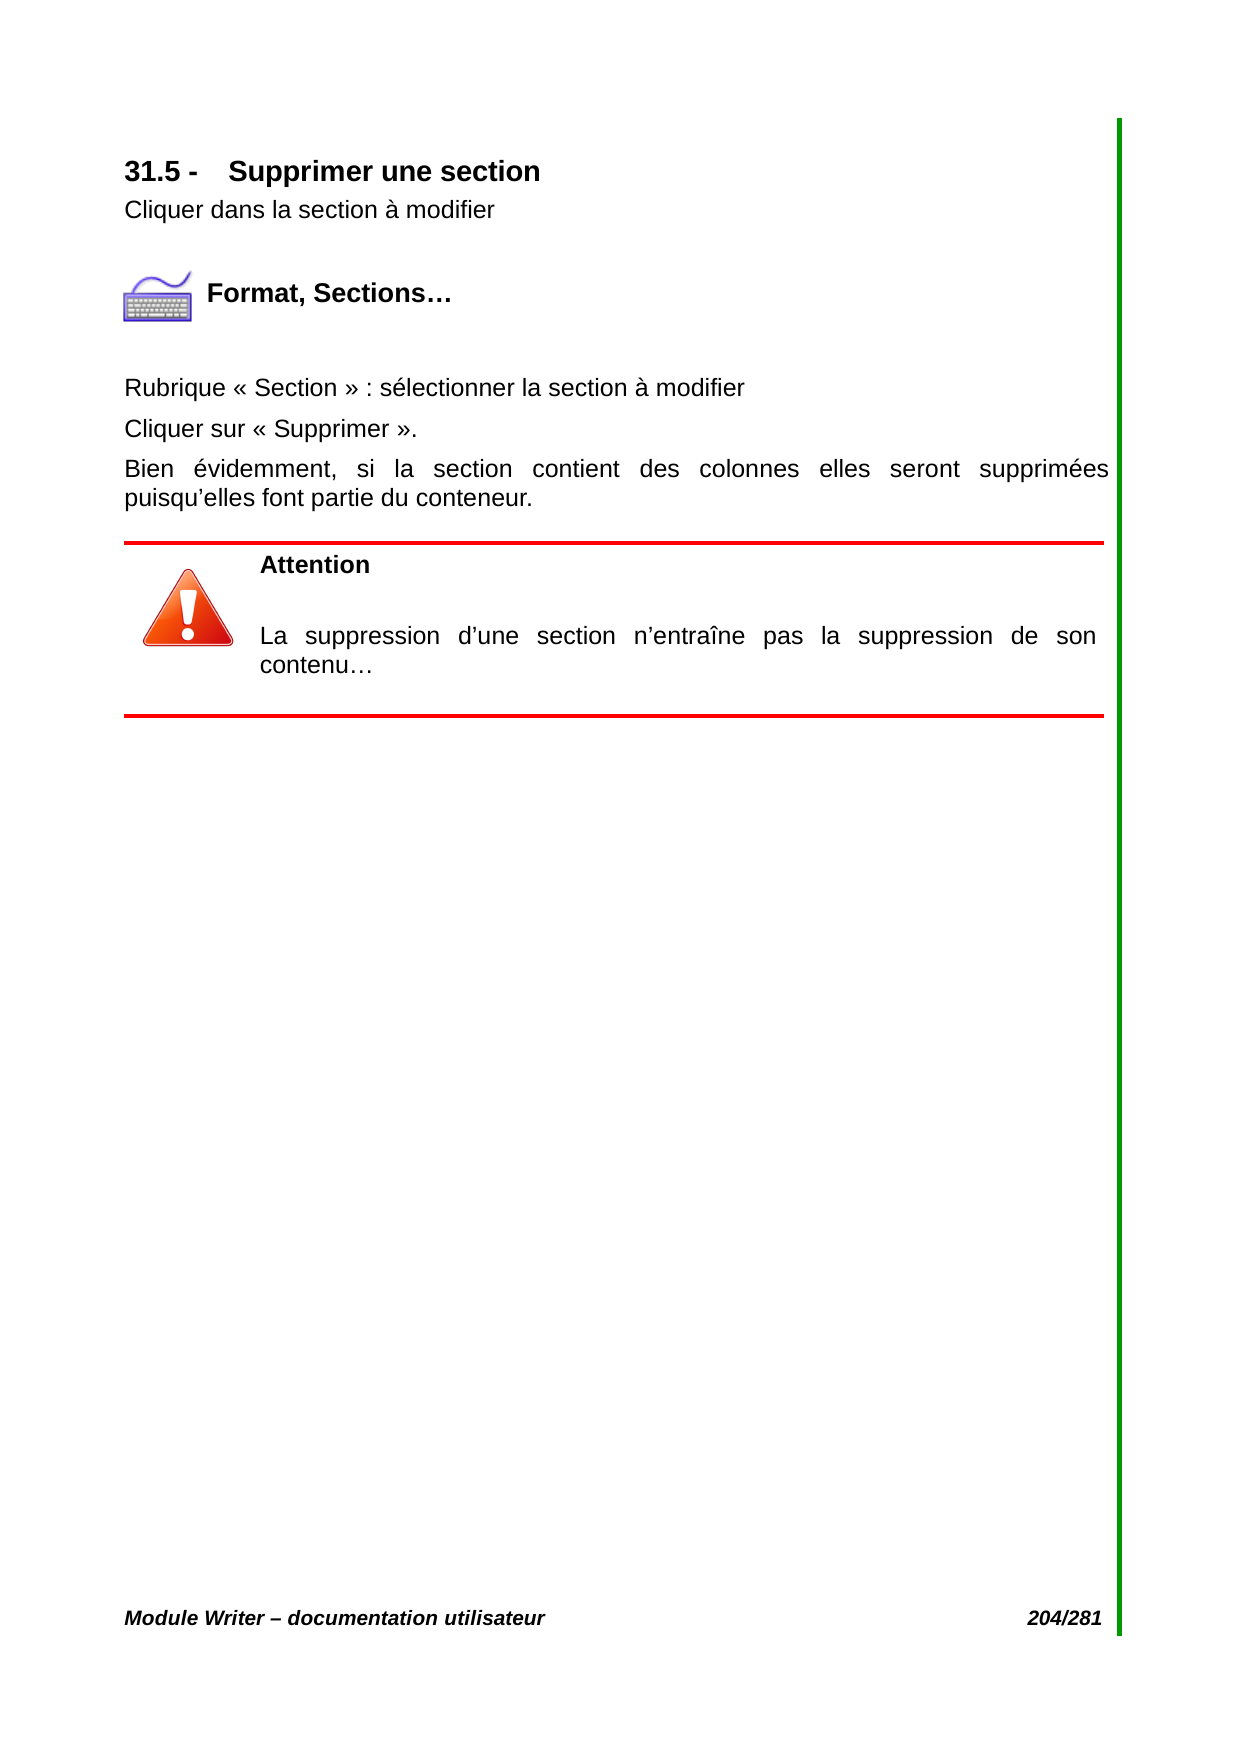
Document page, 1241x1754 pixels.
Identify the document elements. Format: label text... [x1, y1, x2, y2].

table_header [124, 669, 254, 714]
text Format, Sections… [195, 277, 1111, 308]
text Cliquer dans la section à modifier [124, 195, 1111, 224]
picture [120, 260, 195, 336]
text Rubrique « Section » : sélectionner la section à modifier [124, 373, 1111, 402]
text Cliquer sur « Supprimer ». [124, 413, 1111, 442]
picture [129, 550, 248, 669]
table_header [124, 545, 254, 668]
table_header Attention La suppression d’une section n’entraîne pas la suppression de son contenu… [254, 545, 1104, 714]
text Bien évidemment, si la section contient des colonnes elles seront supprimées puisqu’elles font partie du conteneur. [124, 454, 1111, 512]
subtitle Supprimer une section [124, 153, 1111, 187]
